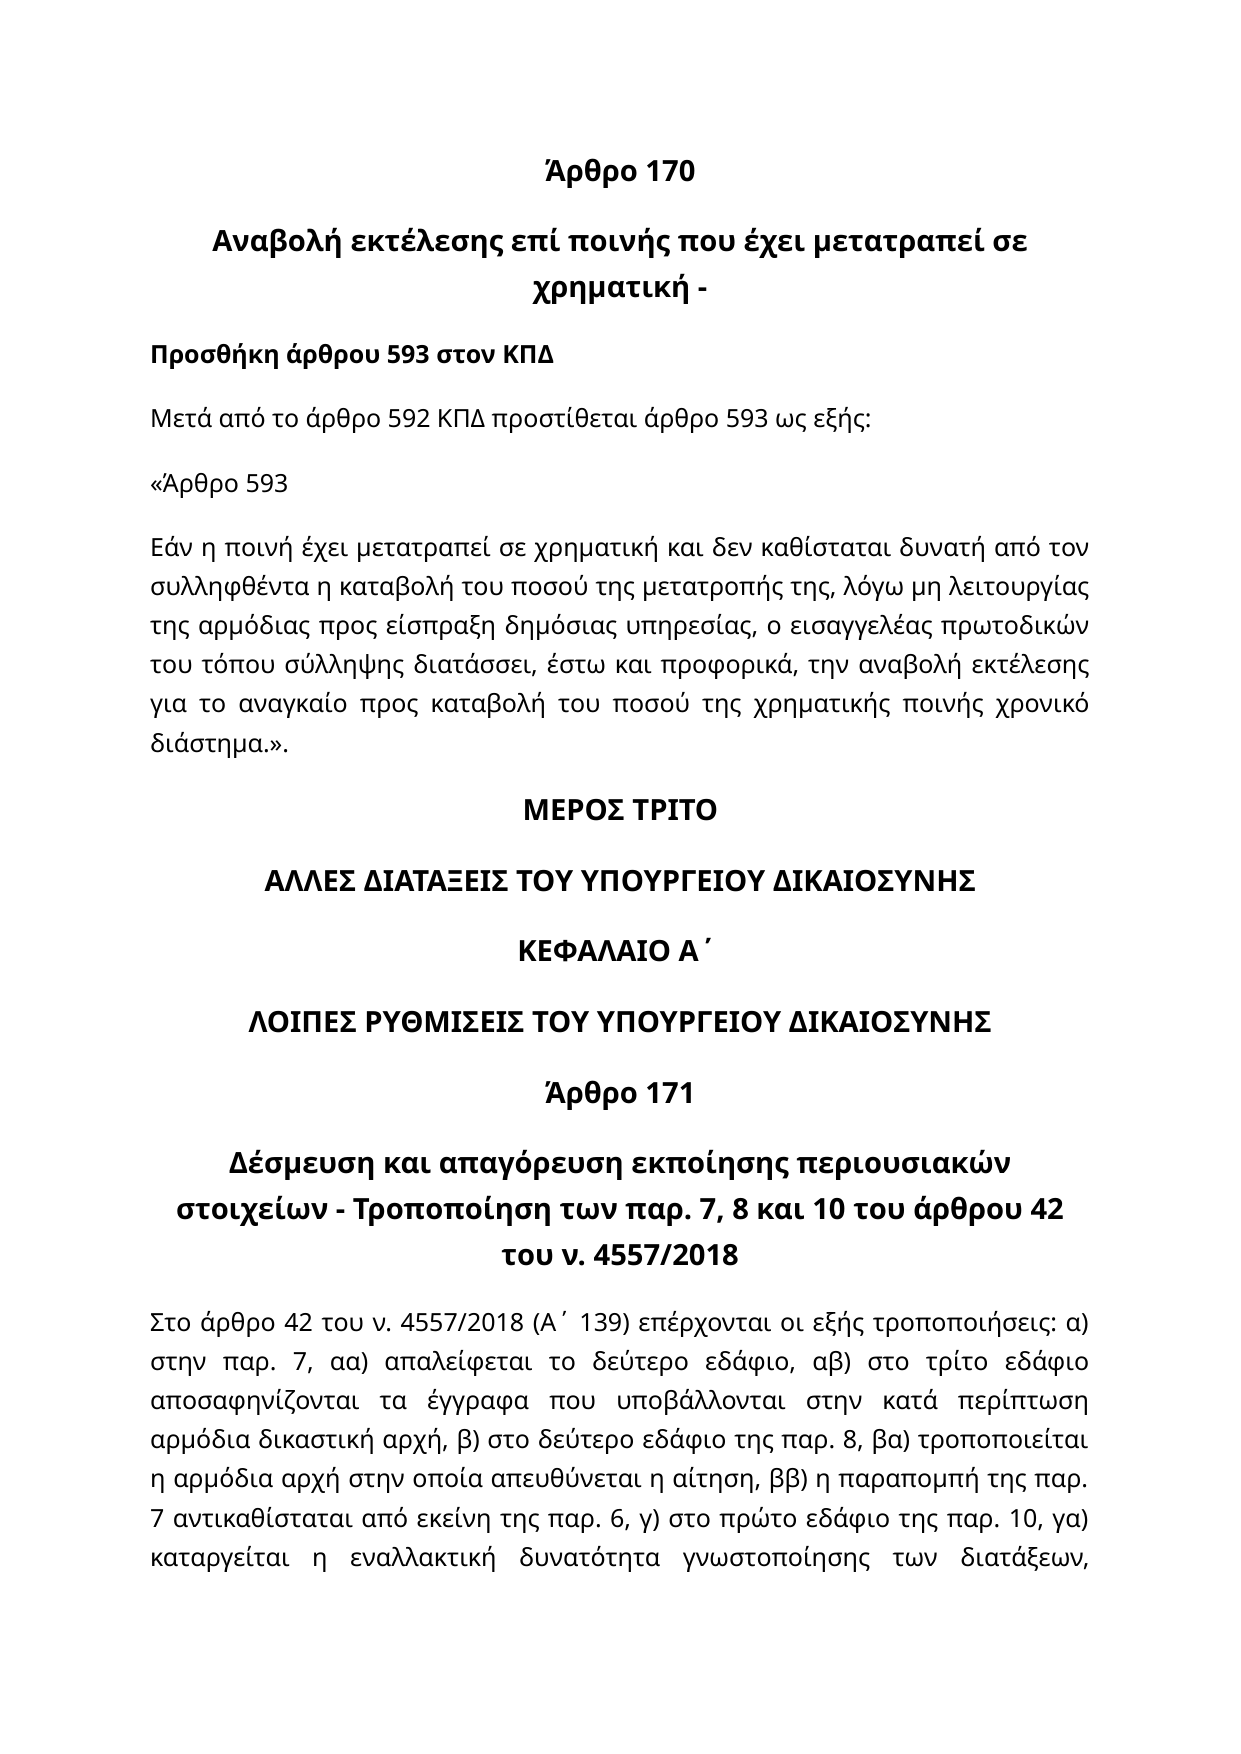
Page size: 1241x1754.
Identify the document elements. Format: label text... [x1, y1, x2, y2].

subtitle ΑΛΛΕΣ ΔΙΑΤΑΞΕΙΣ ΤΟΥ ΥΠΟΥΡΓΕΙΟΥ ΔΙΚΑΙΟΣΥΝΗΣ [150, 860, 1090, 900]
text Εάν η ποινή έχει μετατραπεί σε χρηματική και δεν καθίσταται δυνατή από τον συλληφθέντα η καταβολή του ποσού της μετατροπής της, λόγω μη λειτουργίας της αρμόδιας προς είσπραξη δημόσιας υπηρεσίας, ο εισαγγελέας πρωτοδικών του τόπου σύλληψης διατάσσει, έστω και προφορικά, την αναβολή εκτέλεσης για το αναγκαίο προς καταβολή του ποσού της χρηματικής ποινής χρονικό διάστημα.». [150, 529, 1090, 759]
subtitle ΜΕΡΟΣ ΤΡΙΤΟ [150, 789, 1090, 829]
subtitle ΛΟΙΠΕΣ ΡΥΘΜΙΣΕΙΣ ΤΟΥ ΥΠΟΥΡΓΕΙΟΥ ΔΙΚΑΙΟΣΥΝΗΣ [150, 1001, 1090, 1041]
subtitle ΚΕΦΑΛΑΙΟ Α΄ [150, 931, 1090, 970]
text «Άρθρο 593 [150, 465, 1090, 499]
subtitle Άρθρο 171 [150, 1072, 1090, 1112]
subtitle Άρθρο 170 [150, 150, 1090, 190]
text Προσθήκη άρθρου 593 στον ΚΠΔ [150, 337, 1090, 371]
subtitle Δέσμευση και απαγόρευση εκποίησης περιουσιακών στοιχείων - Τροποποίηση των παρ. 7, 8 και 10 του άρθρου 42 του ν. 4557/2018 [150, 1142, 1090, 1273]
subtitle Αναβολή εκτέλεσης επί ποινής που έχει μετατραπεί σε χρηματική - [150, 221, 1090, 306]
text Μετά από το άρθρο 592 ΚΠΔ προστίθεται άρθρο 593 ως εξής: [150, 401, 1090, 435]
text Στο άρθρο 42 του ν. 4557/2018 (Α΄ 139) επέρχονται οι εξής τροποποιήσεις: α) στην παρ. 7, αα) απαλείφεται το δεύτερο εδάφιο, αβ) στο τρίτο εδάφιο αποσαφηνίζονται τα έγγραφα που υποβάλλονται στην κατά περίπτωση αρμόδια δικαστική αρχή, β) στο δεύτερο εδάφιο της παρ. 8, βα) τροποποιείται η αρμόδια αρχή στην οποία απευθύνεται η αίτηση, ββ) η παραπομπή της παρ. 7 αντικαθίσταται από εκείνη της παρ. 6, γ) στο πρώτο εδάφιο της παρ. 10, γα) καταργείται η εναλλακτική δυνατότητα γνωστοποίησης των διατάξεων, [150, 1304, 1090, 1573]
